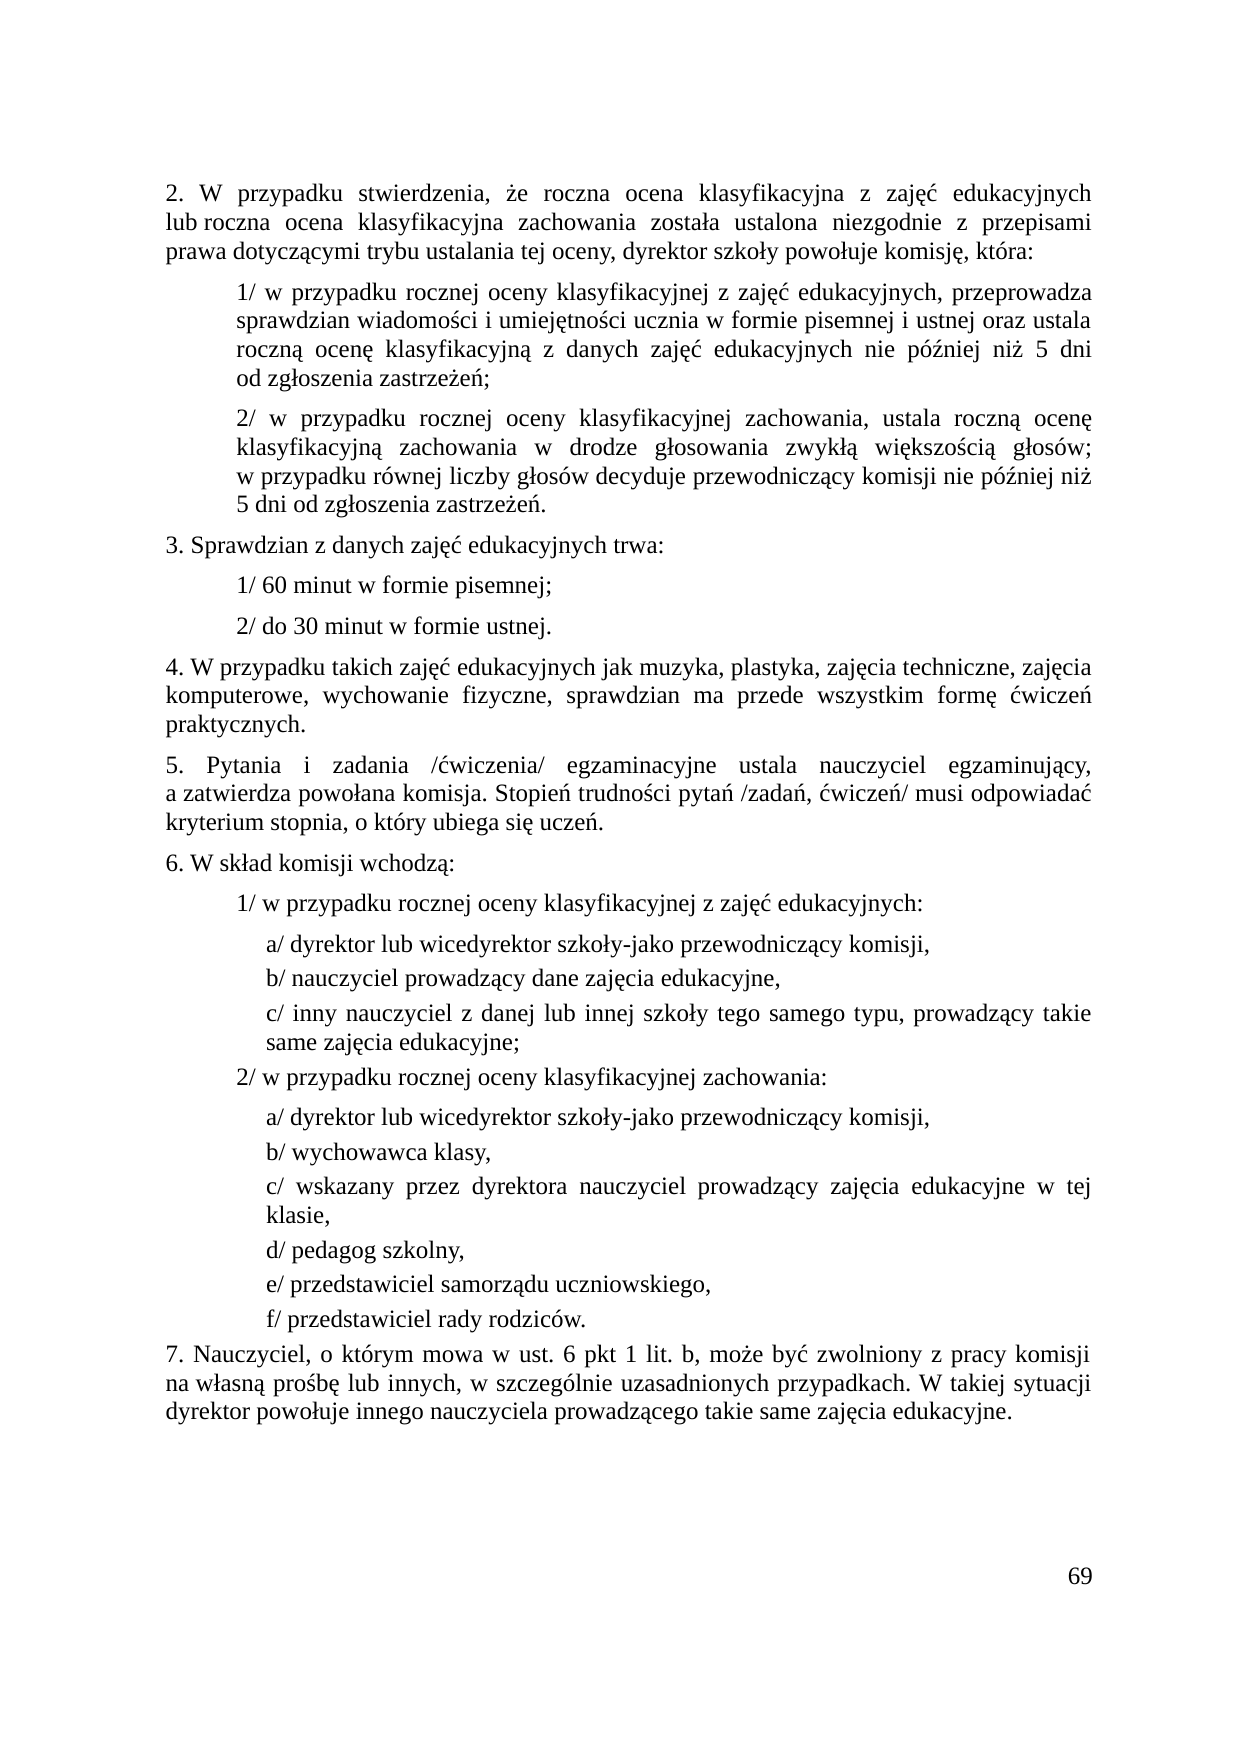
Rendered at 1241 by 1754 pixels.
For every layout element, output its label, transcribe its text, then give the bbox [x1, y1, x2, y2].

subtitle 2/ w przypadku rocznej oceny klasyfikacyjnej zachowania: [236, 1062, 1092, 1090]
subtitle 2/ do 30 minut w formie ustnej. [236, 611, 1092, 640]
subtitle c/ wskazany przez dyrektora nauczyciel prowadzący zajęcia edukacyjne w tej klasie, [266, 1171, 1092, 1229]
subtitle f/ przedstawiciel rady rodziców. [266, 1304, 1092, 1333]
subtitle e/ przedstawiciel samorządu uczniowskiego, [266, 1269, 1092, 1298]
subtitle 7. Nauczyciel, o którym mowa w ust. 6 pkt 1 lit. b, może być zwolniony z pracy komisji na własną prośbę lub innych, w szczególnie uzasadnionych przypadkach. W takiej sytuacji dyrektor powołuje innego nauczyciela prowadzącego takie same zajęcia edukacyjne. [165, 1339, 1092, 1425]
subtitle 2/ w przypadku rocznej oceny klasyfikacyjnej zachowania, ustala roczną ocenę klasyfikacyjną zachowania w drodze głosowania zwykłą większością głosów; w przypadku równej liczby głosów decyduje przewodniczący komisji nie później niż 5 dni od zgłoszenia zastrzeżeń. [236, 403, 1092, 518]
subtitle 1/ 60 minut w formie pisemnej; [236, 571, 1092, 599]
subtitle d/ pedagog szkolny, [266, 1235, 1092, 1264]
subtitle 5. Pytania i zadania /ćwiczenia/ egzaminacyjne ustala nauczyciel egzaminujący, a zatwierdza powołana komisja. Stopień trudności pytań /zadań, ćwiczeń/ musi odpowiadać kryterium stopnia, o który ubiega się uczeń. [165, 750, 1092, 836]
subtitle 1/ w przypadku rocznej oceny klasyfikacyjnej z zajęć edukacyjnych: [236, 888, 1092, 917]
subtitle 6. W skład komisji wchodzą: [165, 848, 1092, 876]
subtitle c/ inny nauczyciel z danej lub innej szkoły tego samego typu, prowadzący takie same zajęcia edukacyjne; [266, 998, 1092, 1056]
subtitle 3. Sprawdzian z danych zajęć edukacyjnych trwa: [165, 530, 1092, 559]
subtitle b/ wychowawca klasy, [266, 1137, 1092, 1166]
subtitle 2. W przypadku stwierdzenia, że roczna ocena klasyfikacyjna z zajęć edukacyjnych lub roczna ocena klasyfikacyjna zachowania została ustalona niezgodnie z przepisami prawa dotyczącymi trybu ustalania tej oceny, dyrektor szkoły powołuje komisję, która: [165, 178, 1092, 265]
subtitle a/ dyrektor lub wicedyrektor szkoły-jako przewodniczący komisji, [266, 1102, 1092, 1131]
subtitle 4. W przypadku takich zajęć edukacyjnych jak muzyka, plastyka, zajęcia techniczne, zajęcia komputerowe, wychowanie fizyczne, sprawdzian ma przede wszystkim formę ćwiczeń praktycznych. [165, 652, 1092, 738]
subtitle 1/ w przypadku rocznej oceny klasyfikacyjnej z zajęć edukacyjnych, przeprowadza sprawdzian wiadomości i umiejętności ucznia w formie pisemnej i ustnej oraz ustala roczną ocenę klasyfikacyjną z danych zajęć edukacyjnych nie później niż 5 dni od zgłoszenia zastrzeżeń; [236, 277, 1092, 392]
subtitle b/ nauczyciel prowadzący dane zajęcia edukacyjne, [266, 963, 1092, 992]
subtitle a/ dyrektor lub wicedyrektor szkoły-jako przewodniczący komisji, [266, 929, 1092, 957]
